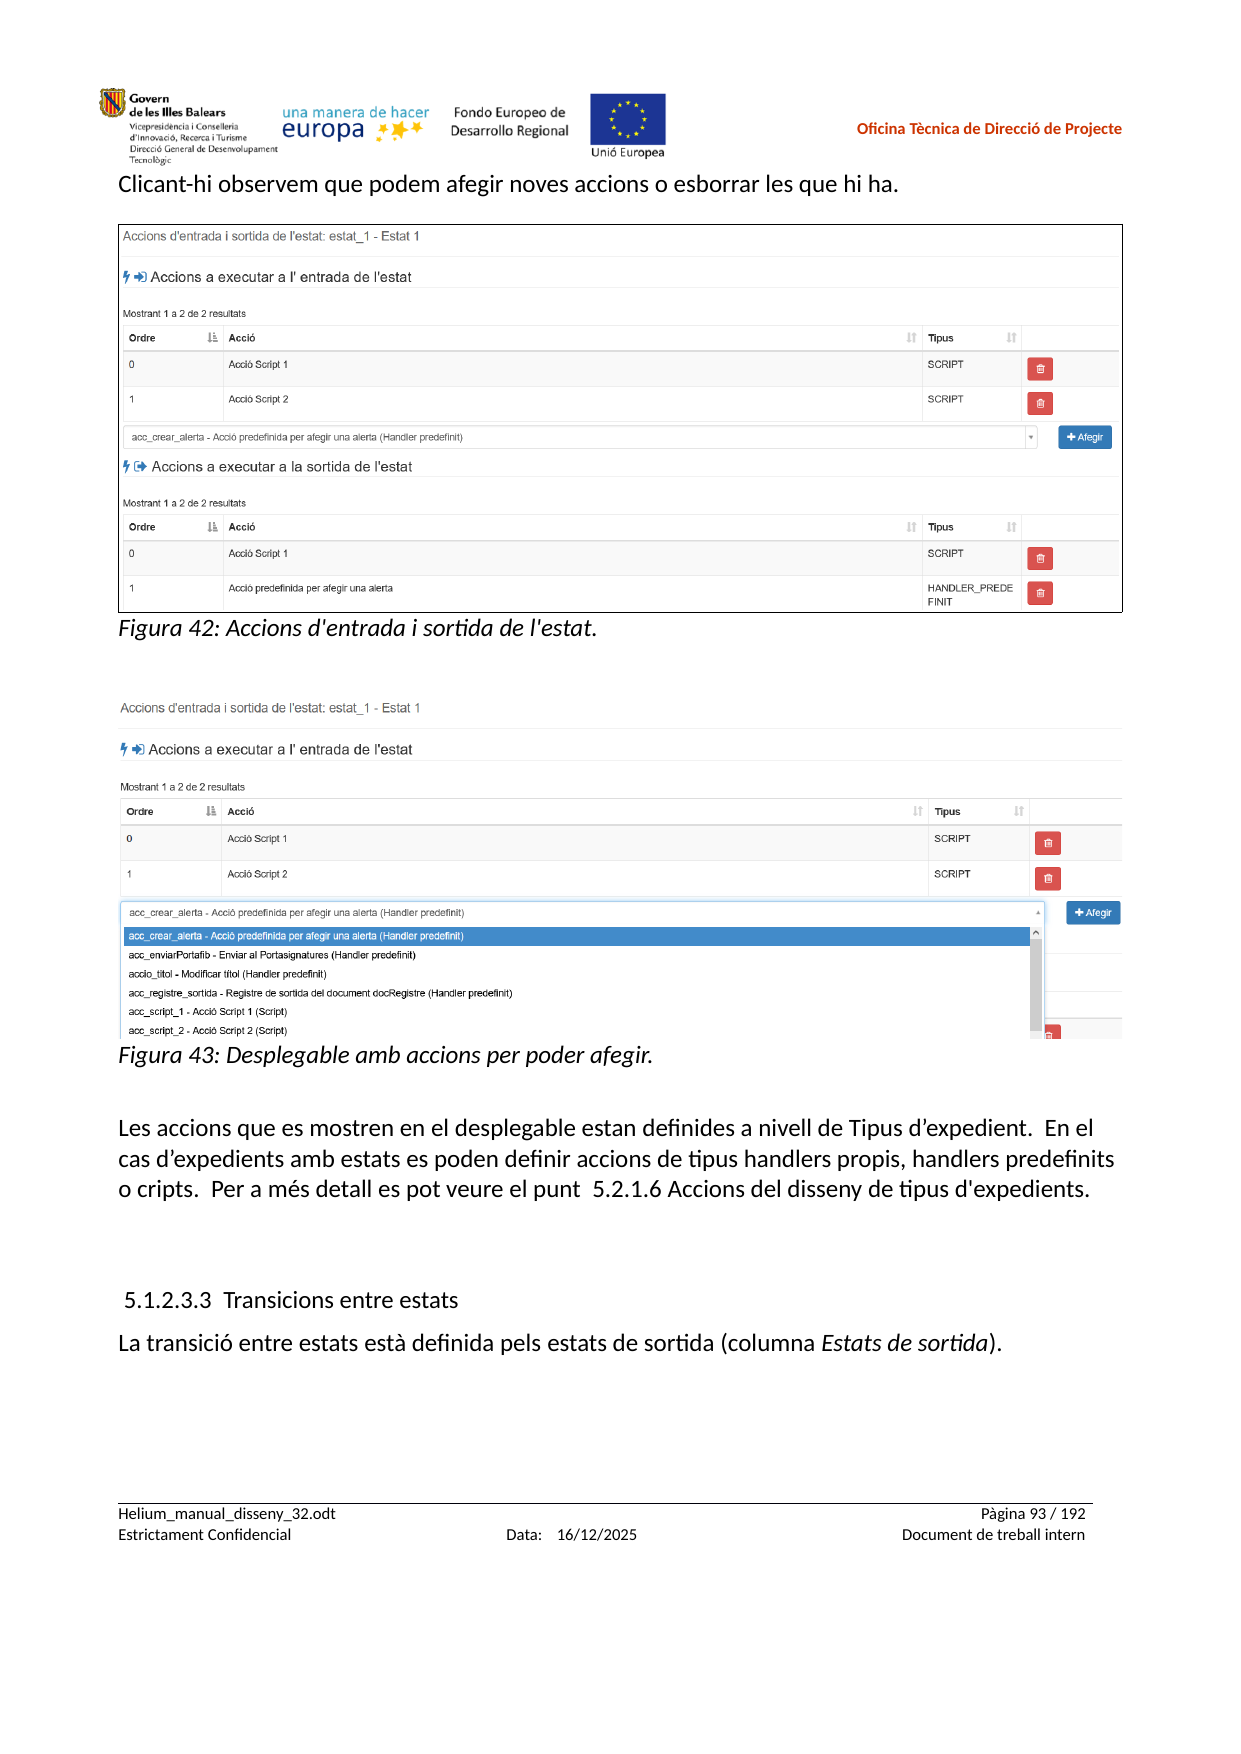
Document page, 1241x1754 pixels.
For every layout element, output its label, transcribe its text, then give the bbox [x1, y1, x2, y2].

text Les accions que es mostren en el desplegable estan definides a nivell de Tipus d’expedient. En el cas d’expedients amb estats es poden definir accions de tipus handlers propis, handlers predefinits o cripts. Per a més detall es pot veure el punt 5.2.1.6 Accions del disseny de tipus d'expedients. [118, 1112, 1122, 1204]
subtitle Transicions entre estats [118, 1284, 1122, 1315]
text Figura 42: Accions d'entrada i sortida de l'estat. [118, 613, 1122, 643]
picture [99, 87, 668, 166]
text [119, 225, 1122, 612]
picture [118, 698, 1123, 1039]
text Figura 43: Desplegable amb accions per poder afegir. [118, 1039, 1122, 1069]
text La transició entre estats està definida pels estats de sortida (columna Estats de sortida). [118, 1327, 1122, 1358]
picture [121, 226, 1119, 610]
text Clicant-hi observem que podem afegir noves accions o esborrar les que hi ha. [118, 168, 1122, 198]
